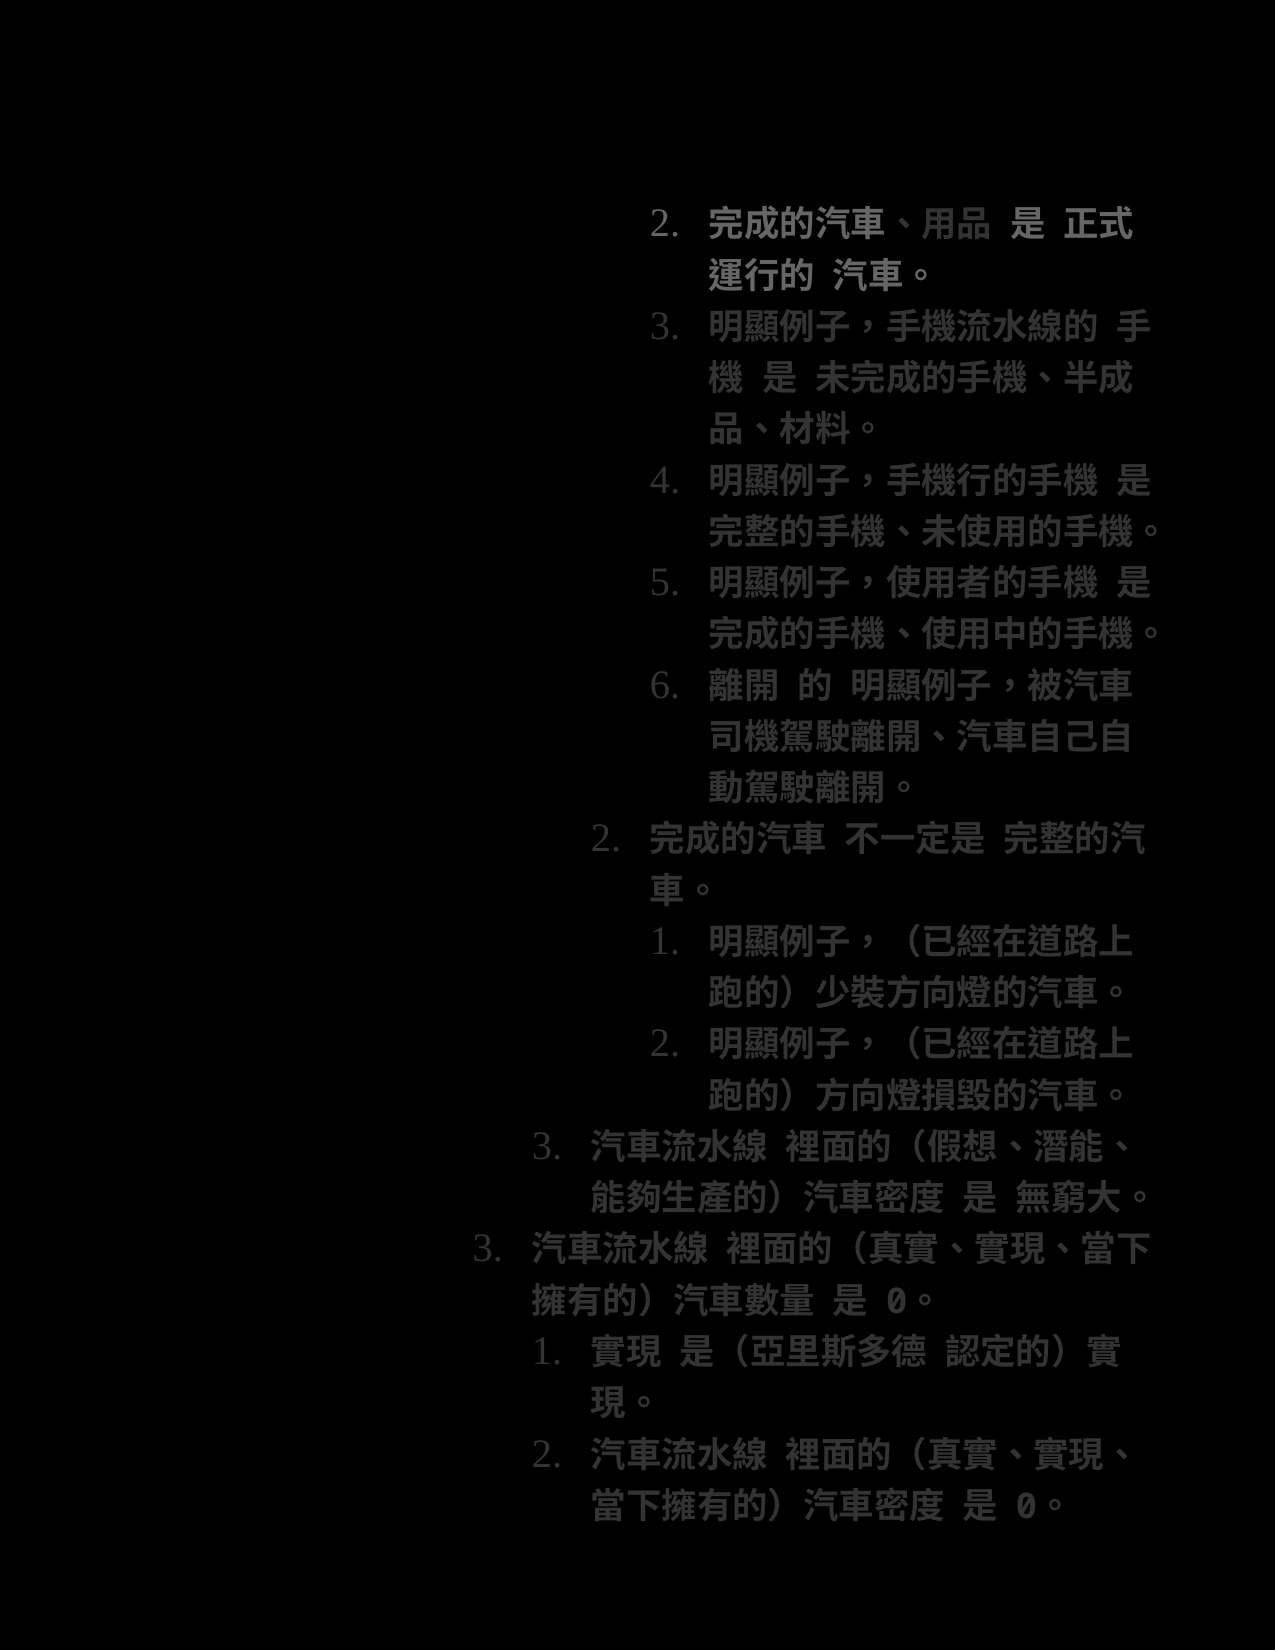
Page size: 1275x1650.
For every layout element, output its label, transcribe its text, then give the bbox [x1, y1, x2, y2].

list 明顯例子，手機流水線的 手機 是 未完成的手機、半成品、材料。 [649, 298, 1157, 452]
list 汽車流水線 裡面的（真實、實現、當下擁有的）汽車數量 是 0。 [472, 1221, 1157, 1323]
list 完成的汽車、用品 是 正式運行的 汽車。 [649, 196, 1157, 298]
list 汽車流水線 裡面的（假想、潛能、能夠生產的）汽車密度 是 無窮大。 [532, 1118, 1157, 1221]
list 明顯例子，使用者的手機 是 完成的手機、使用中的手機。 [649, 554, 1157, 657]
list 明顯例子，（已經在道路上跑的）少裝方向燈的汽車。 [649, 913, 1157, 1016]
list 實現 是（亞里斯多德 認定的）實現。 [532, 1323, 1157, 1426]
list 汽車流水線 裡面的（真實、實現、當下擁有的）汽車密度 是 0。 [532, 1426, 1157, 1528]
list 明顯例子，（已經在道路上跑的）方向燈損毀的汽車。 [649, 1016, 1157, 1118]
list 離開 的 明顯例子，被汽車司機駕駛離開、汽車自己自動駕駛離開。 [649, 657, 1157, 811]
list 明顯例子，手機行的手機 是 完整的手機、未使用的手機。 [649, 452, 1157, 554]
list 完成的汽車 不一定是 完整的汽車。 [591, 811, 1157, 913]
